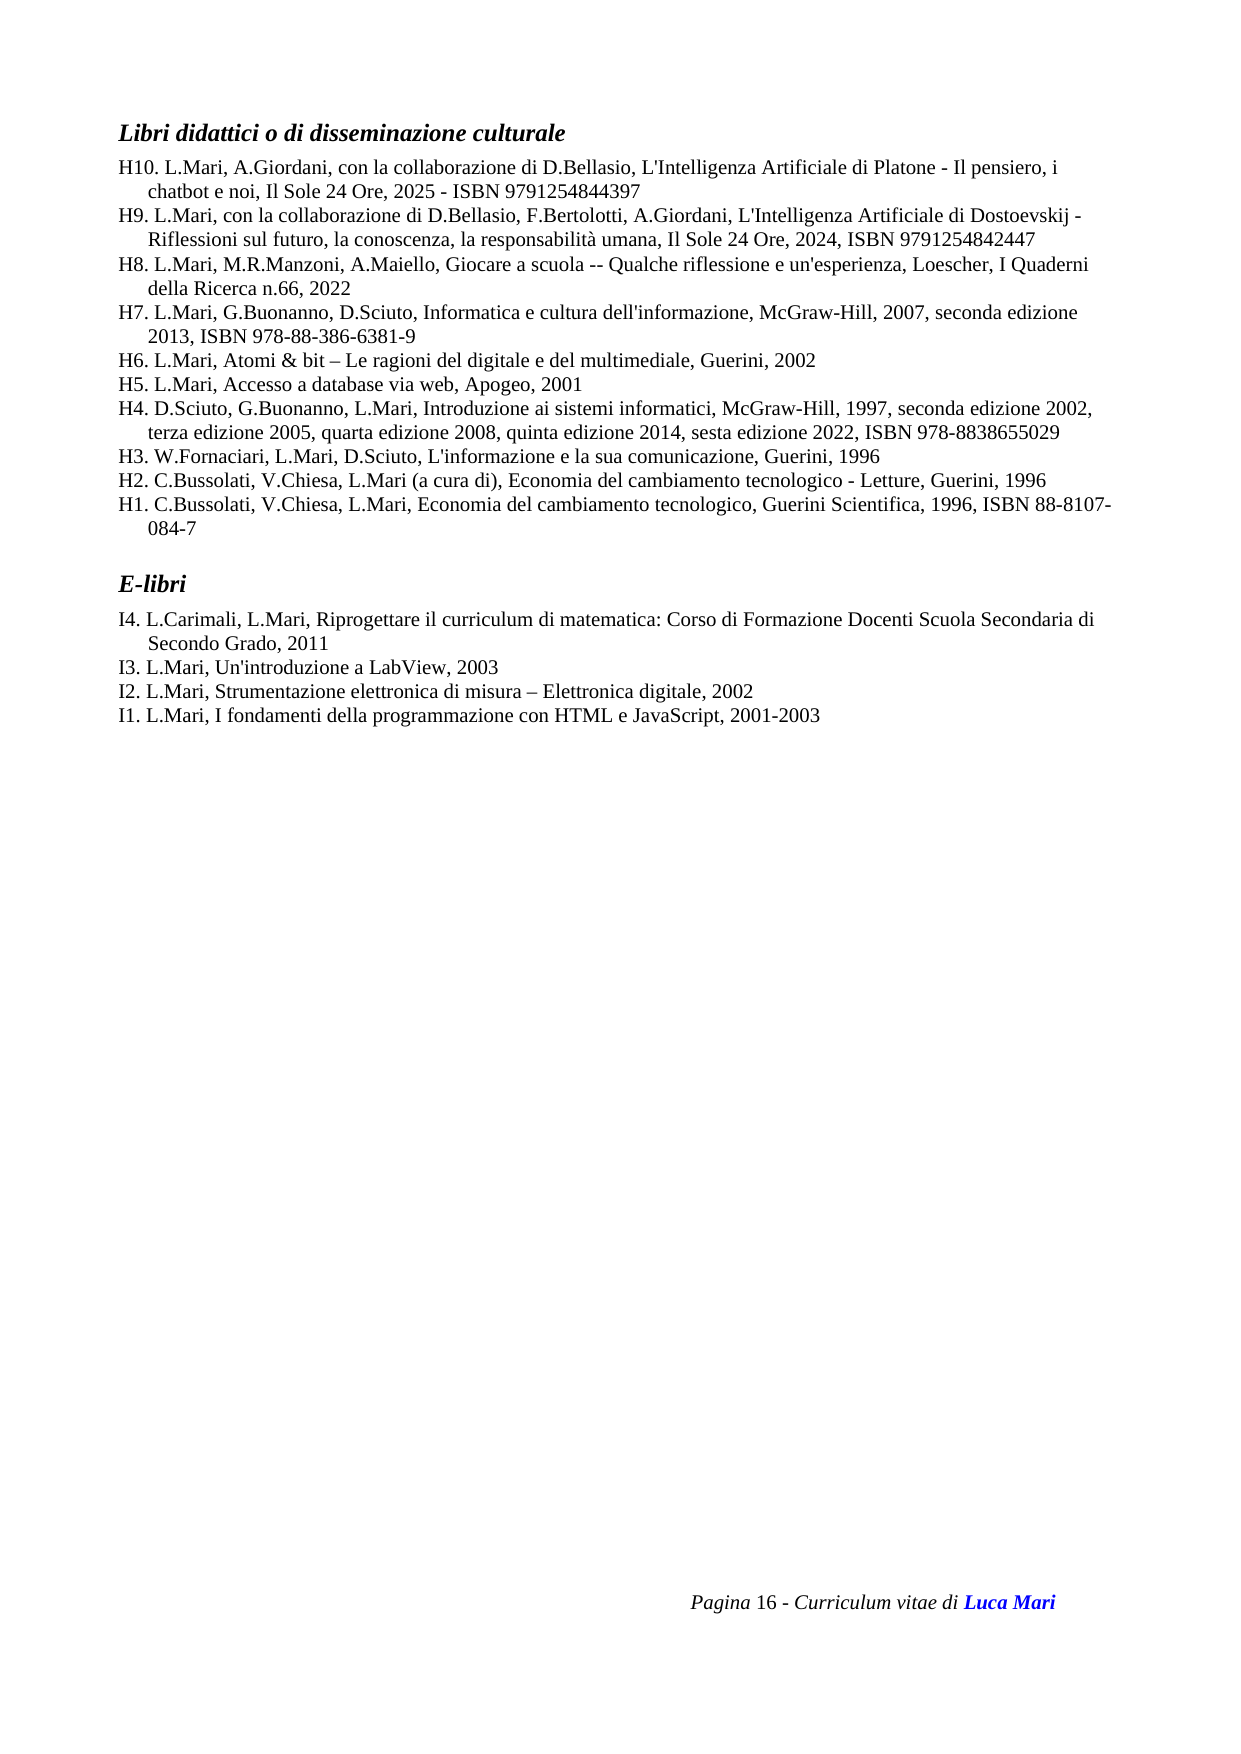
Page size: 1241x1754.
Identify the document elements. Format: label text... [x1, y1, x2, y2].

text H1. C.Bussolati, V.Chiesa, L.Mari, Economia del cambiamento tecnologico, Guerini Scientifica, 1996, ISBN 88-8107-084-7 [118, 492, 1122, 540]
text I1. L.Mari, I fondamenti della programmazione con HTML e JavaScript, 2001-2003 [118, 703, 1122, 727]
subtitle E-libri [118, 569, 1122, 598]
text I4. L.Carimali, L.Mari, Riprogettare il curriculum di matematica: Corso di Formazione Docenti Scuola Secondaria di Secondo Grado, 2011 [118, 606, 1122, 654]
text H3. W.Fornaciari, L.Mari, D.Sciuto, L'informazione e la sua comunicazione, Guerini, 1996 [118, 444, 1122, 468]
text H4. D.Sciuto, G.Buonanno, L.Mari, Introduzione ai sistemi informatici, McGraw-Hill, 1997, seconda edizione 2002, terza edizione 2005, quarta edizione 2008, quinta edizione 2014, sesta edizione 2022, ISBN 978-8838655029 [118, 396, 1122, 444]
text H10. L.Mari, A.Giordani, con la collaborazione di D.Bellasio, L'Intelligenza Artificiale di Platone - Il pensiero, i chatbot e noi, Il Sole 24 Ore, 2025 - ISBN 9791254844397 [118, 155, 1122, 203]
text H2. C.Bussolati, V.Chiesa, L.Mari (a cura di), Economia del cambiamento tecnologico - Letture, Guerini, 1996 [118, 468, 1122, 492]
text I3. L.Mari, Un'introduzione a LabView, 2003 [118, 654, 1122, 679]
text H5. L.Mari, Accesso a database via web, Apogeo, 2001 [118, 372, 1122, 396]
text I2. L.Mari, Strumentazione elettronica di misura – Elettronica digitale, 2002 [118, 679, 1122, 703]
subtitle Libri didattici o di disseminazione culturale [118, 118, 1122, 147]
text H9. L.Mari, con la collaborazione di D.Bellasio, F.Bertolotti, A.Giordani, L'Intelligenza Artificiale di Dostoevskij - Riflessioni sul futuro, la conoscenza, la responsabilità umana, Il Sole 24 Ore, 2024, ISBN 9791254842447 [118, 203, 1122, 251]
text H7. L.Mari, G.Buonanno, D.Sciuto, Informatica e cultura dell'informazione, McGraw-Hill, 2007, seconda edizione 2013, ISBN 978-88-386-6381-9 [118, 299, 1122, 348]
text H6. L.Mari, Atomi & bit – Le ragioni del digitale e del multimediale, Guerini, 2002 [118, 348, 1122, 372]
text H8. L.Mari, M.R.Manzoni, A.Maiello, Giocare a scuola -- Qualche riflessione e un'esperienza, Loescher, I Quaderni della Ricerca n.66, 2022 [118, 251, 1122, 299]
